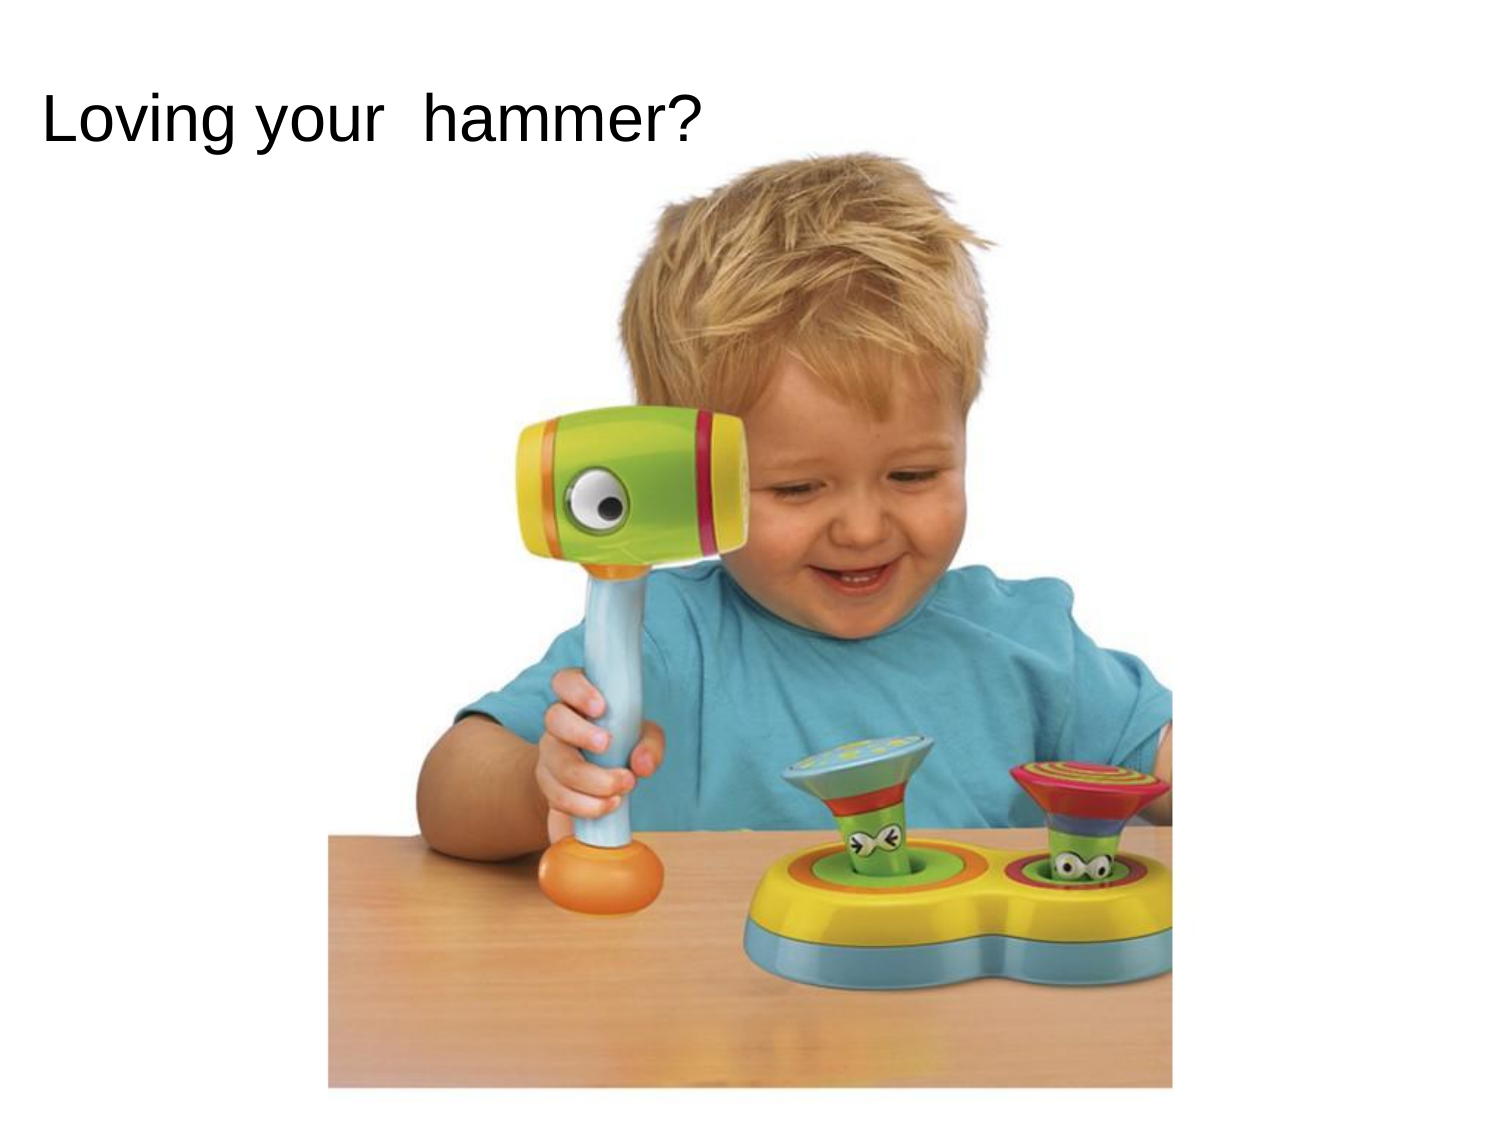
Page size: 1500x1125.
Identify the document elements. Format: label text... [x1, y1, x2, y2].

text_box Loving your hammer? [26, 67, 722, 163]
picture [0, 0, 1500, 1125]
